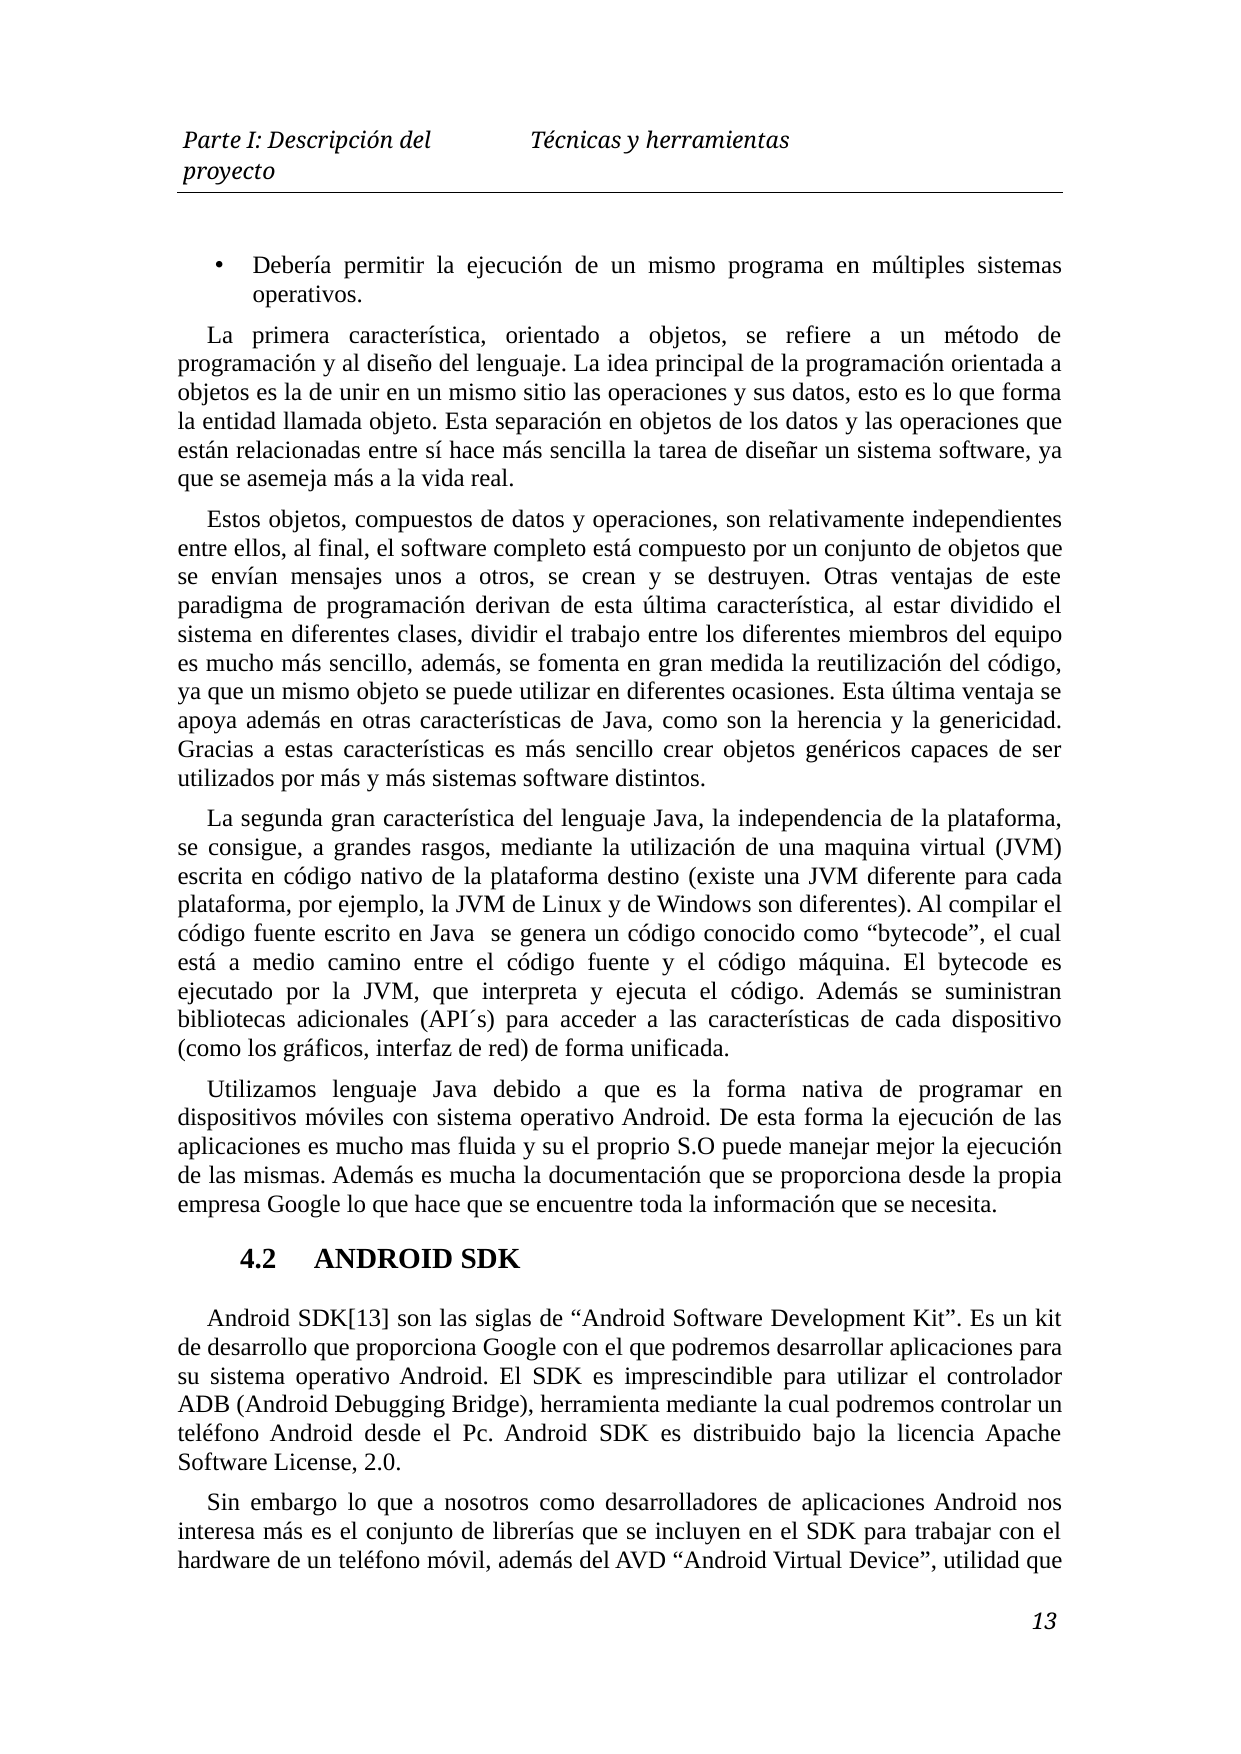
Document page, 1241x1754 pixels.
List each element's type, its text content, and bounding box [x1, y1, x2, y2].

text La segunda gran característica del lenguaje Java, la independencia de la plataforma, se consigue, a grandes rasgos, mediante la utilización de una maquina virtual (JVM) escrita en código nativo de la plataforma destino (existe una JVM diferente para cada plataforma, por ejemplo, la JVM de Linux y de Windows son diferentes). Al compilar el código fuente escrito en Java se genera un código conocido como “bytecode”, el cual está a medio camino entre el código fuente y el código máquina. El bytecode es ejecutado por la JVM, que interpreta y ejecuta el código. Además se suministran bibliotecas adicionales (API´s) para acceder a las características de cada dispositivo (como los gráficos, interfaz de red) de forma unificada. [177, 803, 1063, 1062]
text Utilizamos lenguaje Java debido a que es la forma nativa de programar en dispositivos móviles con sistema operativo Android. De esta forma la ejecución de las aplicaciones es mucho mas fluida y su el proprio S.O puede manejar mejor la ejecución de las mismas. Además es mucha la documentación que se proporciona desde la propia empresa Google lo que hace que se encuentre toda la información que se necesita. [177, 1074, 1063, 1217]
subtitle Android SDK [240, 1241, 1063, 1274]
list Debería permitir la ejecución de un mismo programa en múltiples sistemas operativos. [215, 250, 1063, 308]
text La primera característica, orientado a objetos, se refiere a un método de programación y al diseño del lenguaje. La idea principal de la programación orientada a objetos es la de unir en un mismo sitio las operaciones y sus datos, esto es lo que forma la entidad llamada objeto. Esta separación en objetos de los datos y las operaciones que están relacionadas entre sí hace más sencilla la tarea de diseñar un sistema software, ya que se asemeja más a la vida real. [177, 320, 1063, 492]
text Android SDK[13] son las siglas de “Android Software Development Kit”. Es un kit de desarrollo que proporciona Google con el que podremos desarrollar aplicaciones para su sistema operativo Android. El SDK es imprescindible para utilizar el controlador ADB (Android Debugging Bridge), herramienta mediante la cual podremos controlar un teléfono Android desde el Pc. Android SDK es distribuido bajo la licencia Apache Software License, 2.0. [177, 1303, 1063, 1476]
text Estos objetos, compuestos de datos y operaciones, son relativamente independientes entre ellos, al final, el software completo está compuesto por un conjunto de objetos que se envían mensajes unos a otros, se crean y se destruyen. Otras ventajas de este paradigma de programación derivan de esta última característica, al estar dividido el sistema en diferentes clases, dividir el trabajo entre los diferentes miembros del equipo es mucho más sencillo, además, se fomenta en gran medida la reutilización del código, ya que un mismo objeto se puede utilizar en diferentes ocasiones. Esta última ventaja se apoya además en otras características de Java, como son la herencia y la genericidad. Gracias a estas características es más sencillo crear objetos genéricos capaces de ser utilizados por más y más sistemas software distintos. [177, 504, 1063, 791]
text Sin embargo lo que a nosotros como desarrolladores de aplicaciones Android nos interesa más es el conjunto de librerías que se incluyen en el SDK para trabajar con el hardware de un teléfono móvil, además del AVD “Android Virtual Device”, utilidad que [177, 1487, 1063, 1574]
